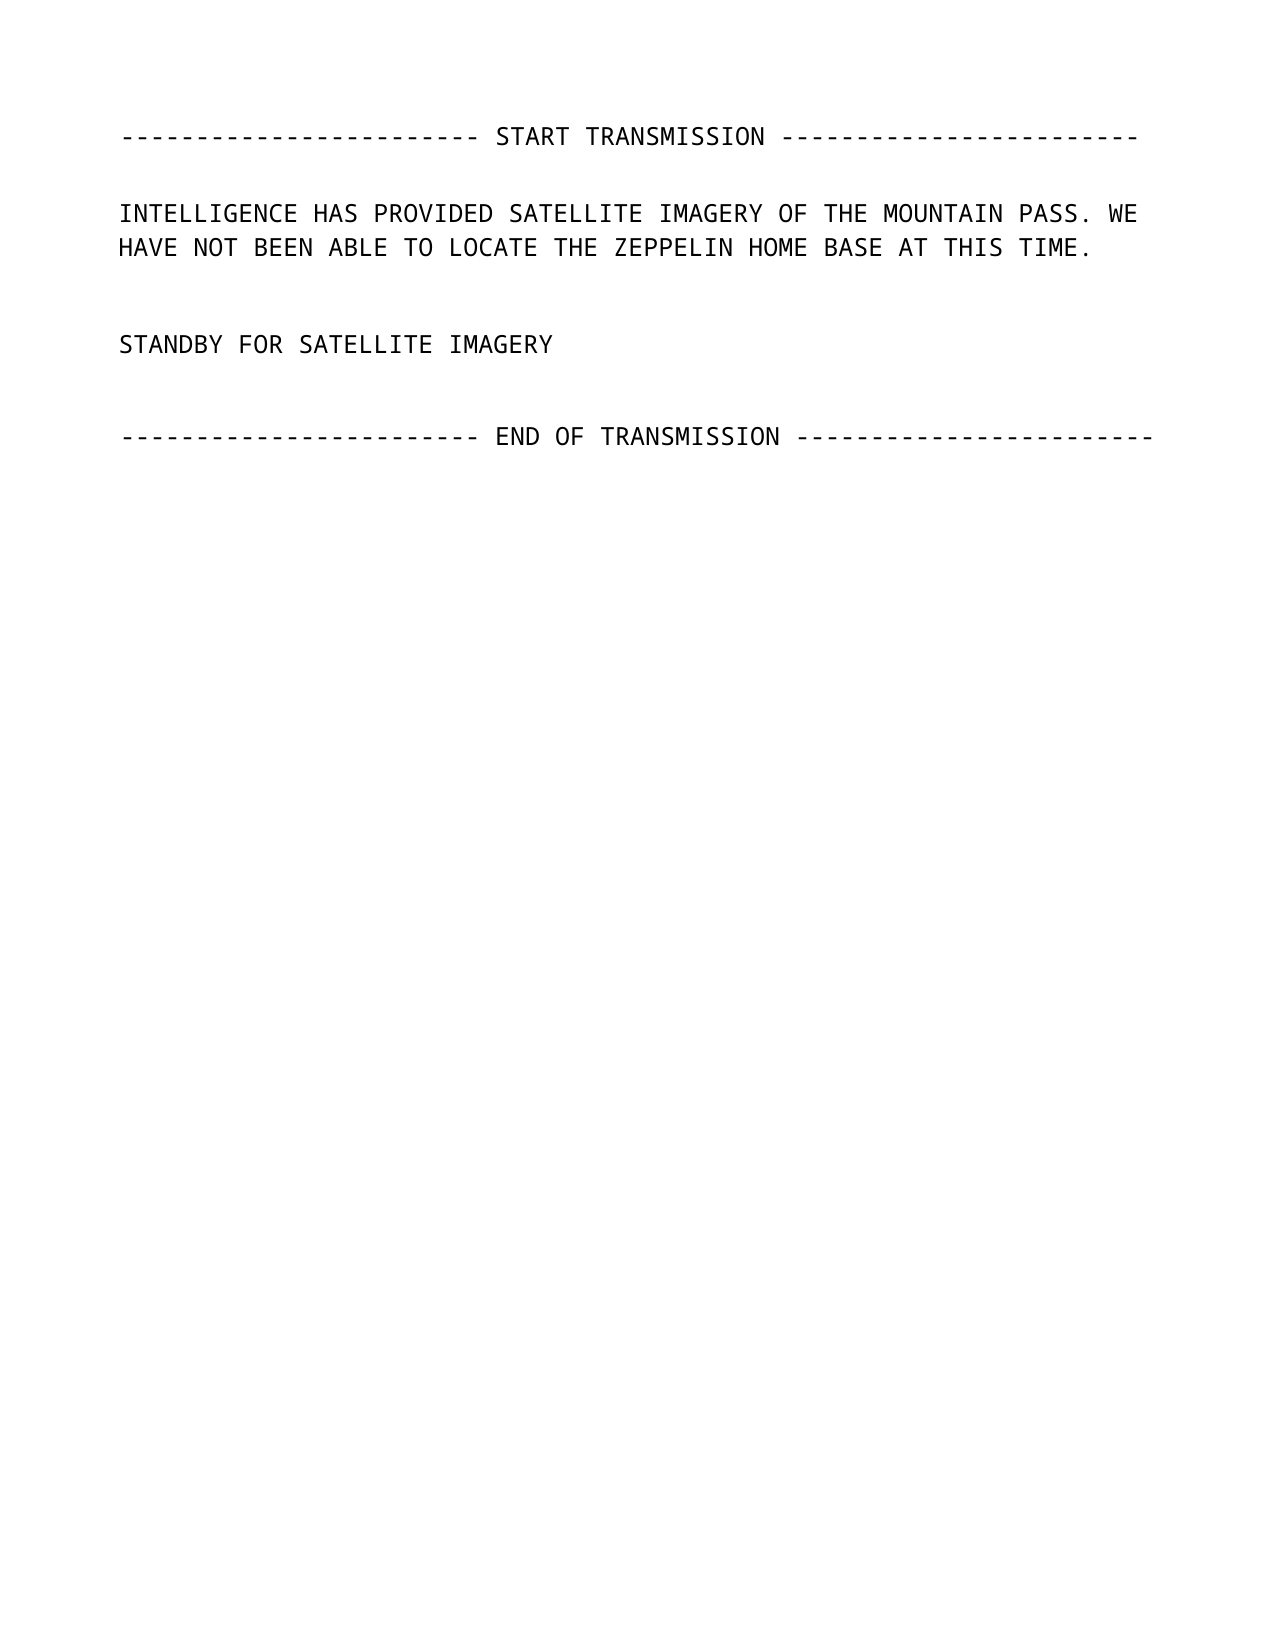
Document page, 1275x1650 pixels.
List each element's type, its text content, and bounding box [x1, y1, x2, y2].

text ------------------------ START TRANSMISSION ------------------------ [118, 118, 1157, 152]
text STANDBY FOR SATELLITE IMAGERY [118, 327, 1157, 361]
text ------------------------ END OF TRANSMISSION ------------------------ [118, 419, 1157, 453]
text INTELLIGENCE HAS PROVIDED SATELLITE IMAGERY OF THE MOUNTAIN PASS. WE HAVE NOT BEEN ABLE TO LOCATE THE ZEPPELIN HOME BASE AT THIS TIME. [118, 196, 1157, 264]
